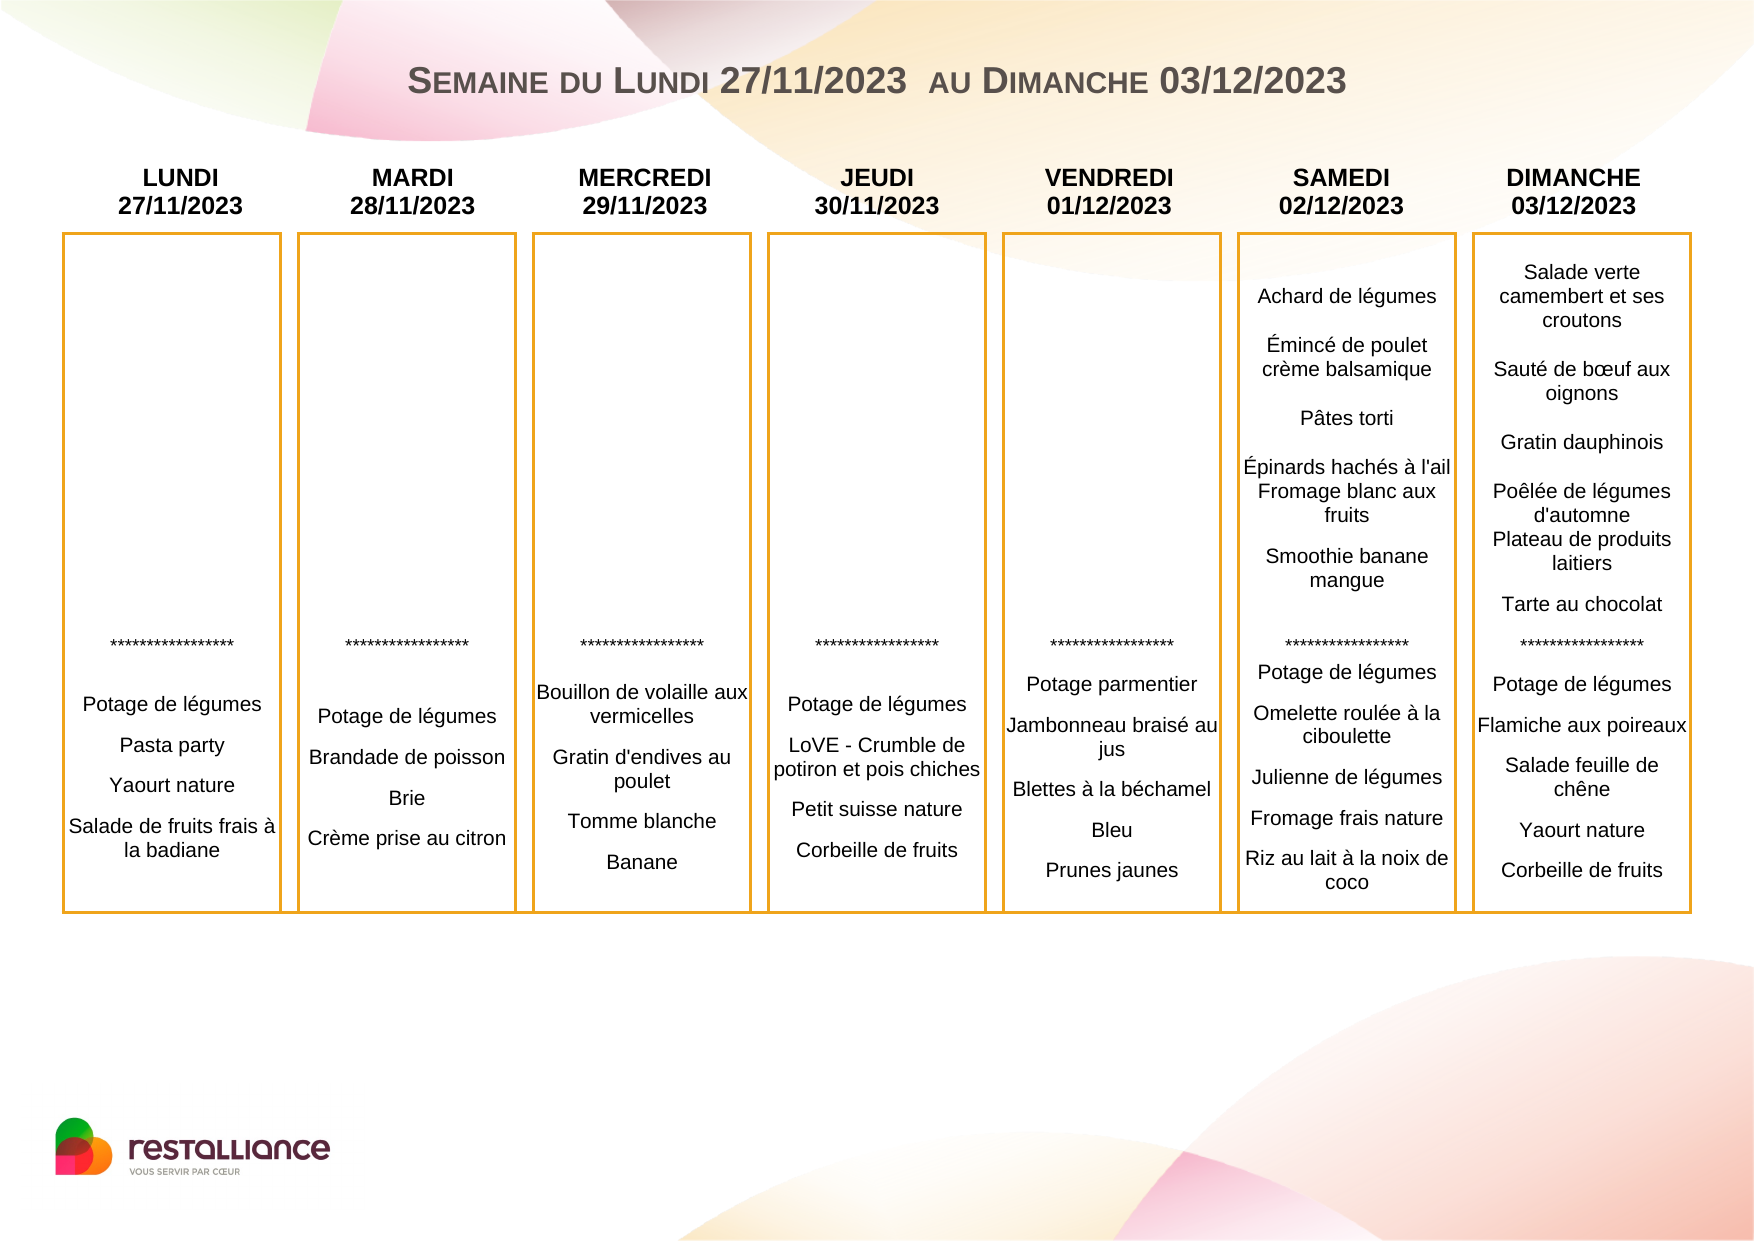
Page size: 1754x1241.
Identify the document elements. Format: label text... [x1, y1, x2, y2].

table_header Salade verte camembert et ses croutons Sauté de bœuf aux oignons Gratin dauphinois Poêlée de légumes d'automne Plateau de produits laitiers Tarte au chocolat [1475, 235, 1689, 632]
table_header [282, 232, 297, 911]
table_cell Bouillon de volaille aux vermicelles Gratin d'endives au poulet Tomme blanche Banane [535, 657, 749, 911]
table_cell Potage parmentier Jambonneau braisé au jus Blettes à la béchamel Bleu Prunes jaunes [1005, 657, 1219, 911]
table_header [300, 235, 514, 632]
table_header MARDI 28/11/2023 [296, 163, 528, 220]
table_cell ***************** [65, 632, 279, 657]
table_header JEUDI 30/11/2023 [761, 163, 898, 220]
table_cell ***************** [770, 632, 984, 657]
table_header [65, 235, 279, 632]
table_header MERCREDI 29/11/2023 [529, 163, 761, 220]
table_cell ***************** [300, 632, 514, 657]
table_header [517, 232, 532, 911]
table_header [1222, 280, 1237, 911]
table_cell ***************** [1475, 632, 1689, 657]
table_cell Potage de légumes Omelette roulée à la ciboulette Julienne de légumes Fromage frais nature Riz au lait à la noix de coco [1240, 657, 1454, 911]
table_cell Potage de légumes Flamiche aux poireaux Salade feuille de chêne Yaourt nature Corbeille de fruits [1475, 657, 1689, 911]
table_header [752, 232, 767, 911]
table_header LUNDI 27/11/2023 [64, 163, 296, 220]
table_header [1005, 256, 1219, 632]
table_header [770, 235, 984, 632]
table_cell ***************** [1240, 632, 1454, 657]
table_cell Potage de légumes Brandade de poisson Brie Crème prise au citron [300, 660, 514, 911]
table_header [535, 235, 749, 632]
table_header Achard de légumes Émincé de poulet crème balsamique Pâtes torti Épinards hachés à l'ail Fromage blanc aux fruits Smoothie banane mangue [1240, 237, 1454, 632]
table_cell Potage de légumes LoVE - Crumble de potiron et pois chiches Petit suisse nature Corbeille de fruits [770, 657, 984, 911]
table_header [987, 251, 1002, 911]
table_header DIMANCHE 03/12/2023 [1497, 163, 1689, 220]
table_cell ***************** [1005, 632, 1219, 657]
table_header [1457, 232, 1472, 911]
table_cell Potage de légumes Pasta party Yaourt nature Salade de fruits frais à la badiane [65, 660, 279, 911]
table_cell ***************** [535, 632, 749, 657]
